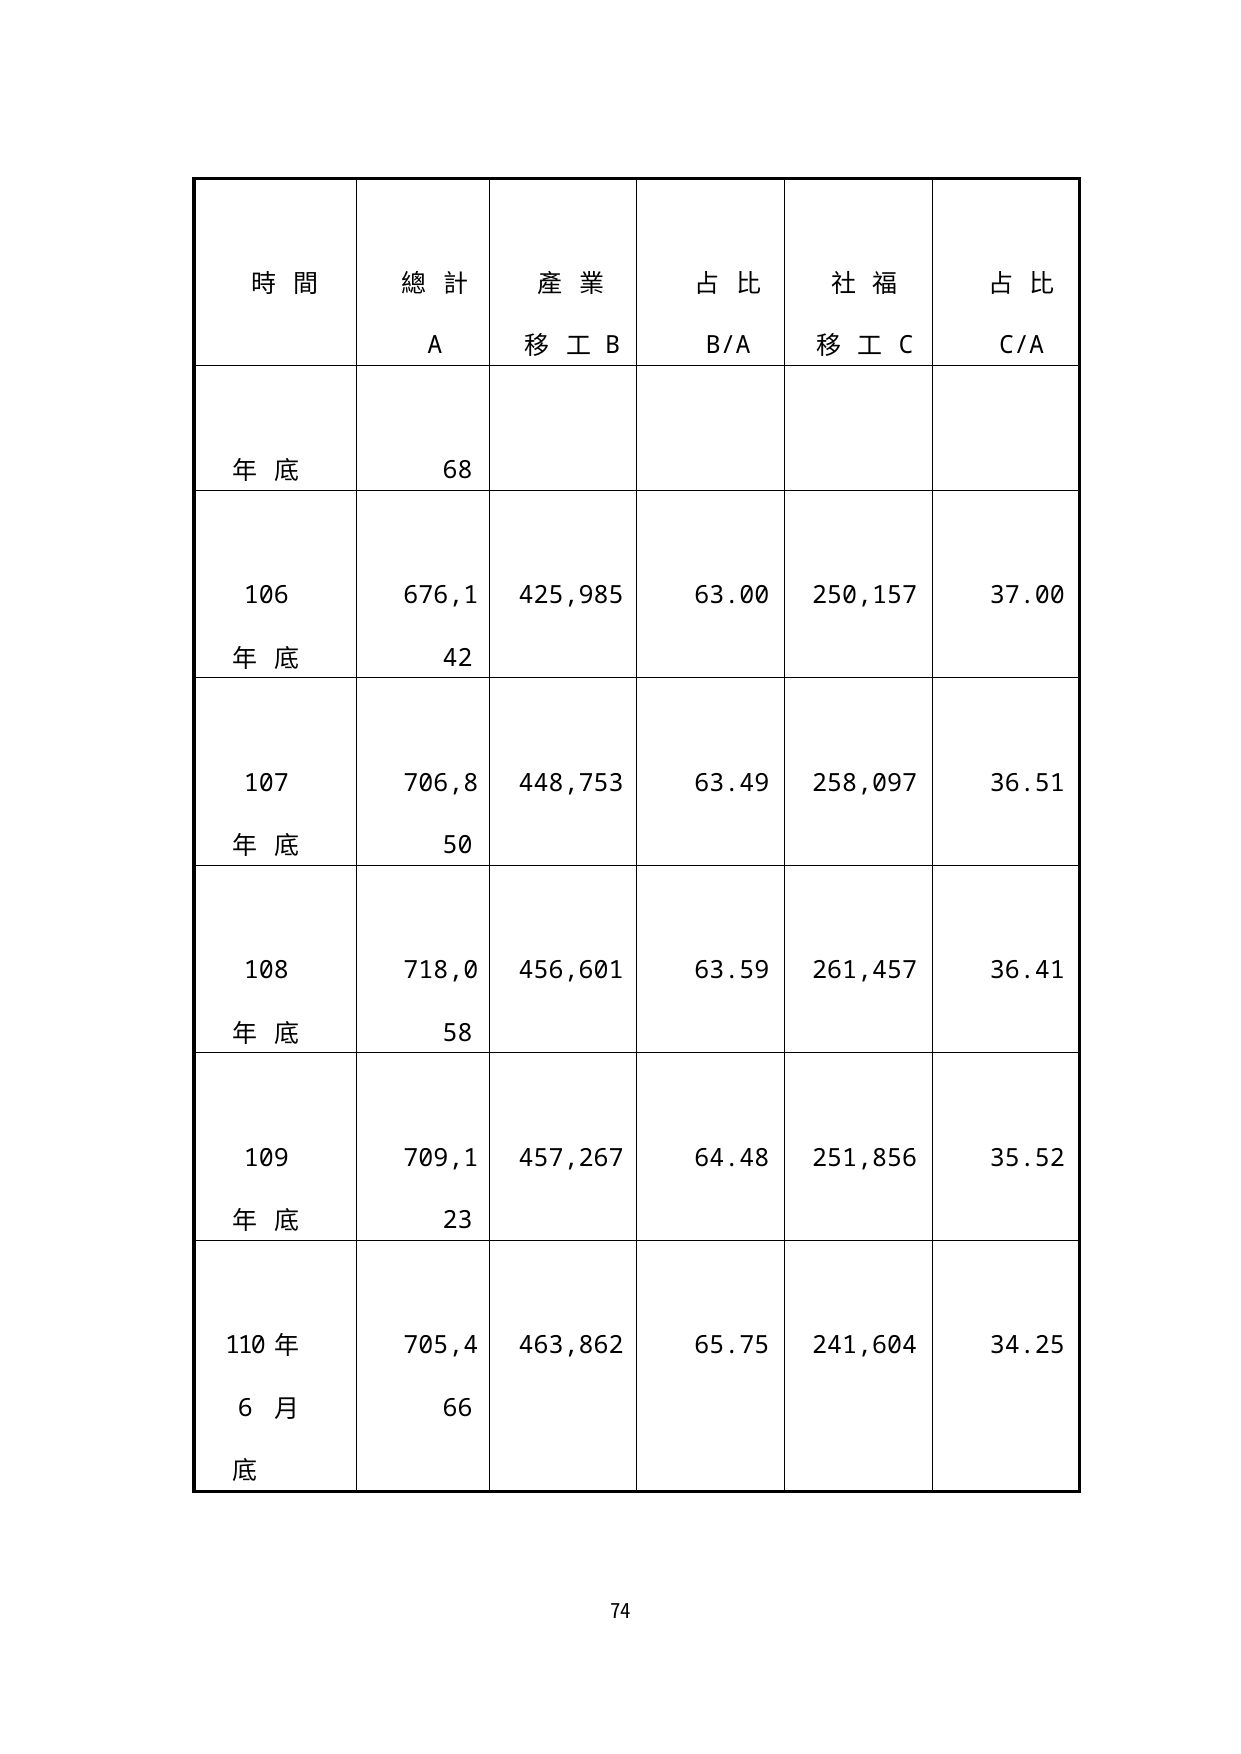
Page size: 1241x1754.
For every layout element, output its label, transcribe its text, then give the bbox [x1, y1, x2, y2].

table_cell 109年底 [196, 1053, 356, 1240]
table_cell 463,862 [490, 1241, 636, 1490]
table_cell [490, 366, 636, 490]
table_cell [933, 366, 1078, 490]
table_cell 676,142 [357, 491, 489, 677]
table_cell 65.75 [637, 1241, 784, 1490]
table_cell 258,097 [785, 678, 932, 865]
table_cell 63.59 [637, 866, 784, 1052]
table_cell 34.25 [933, 1241, 1078, 1490]
table_cell 425,985 [490, 491, 636, 677]
table_header 占比C/A [933, 180, 1078, 365]
table_cell 706,850 [357, 678, 489, 865]
table_cell 251,856 [785, 1053, 932, 1240]
table_cell [637, 366, 784, 490]
table_cell 64.48 [637, 1053, 784, 1240]
table_cell 63.49 [637, 678, 784, 865]
table_cell 250,157 [785, 491, 932, 677]
table_cell 110年 6月底 [196, 1241, 356, 1490]
table_cell 36.41 [933, 866, 1078, 1052]
table_cell 241,604 [785, 1241, 932, 1490]
table_cell 108年底 [196, 866, 356, 1052]
table_header 產業移工B [490, 180, 636, 365]
table_cell 36.51 [933, 678, 1078, 865]
table_header 總計A [357, 180, 489, 365]
table_cell 37.00 [933, 491, 1078, 677]
table_cell 709,123 [357, 1053, 489, 1240]
table_cell 107年底 [196, 678, 356, 865]
table_cell 705,466 [357, 1241, 489, 1490]
table_cell 68 [357, 366, 489, 490]
table_cell 457,267 [490, 1053, 636, 1240]
table_cell [785, 366, 932, 490]
table_cell 448,753 [490, 678, 636, 865]
table_header 時間 [196, 180, 356, 365]
table_cell 106年底 [196, 491, 356, 677]
table_header 社福移工C [785, 180, 932, 365]
table_cell 63.00 [637, 491, 784, 677]
table_header 占比B/A [637, 180, 784, 365]
table_cell 35.52 [933, 1053, 1078, 1240]
table_cell 718,058 [357, 866, 489, 1052]
table_cell 年底 [196, 366, 356, 490]
table_cell 261,457 [785, 866, 932, 1052]
table_cell 456,601 [490, 866, 636, 1052]
